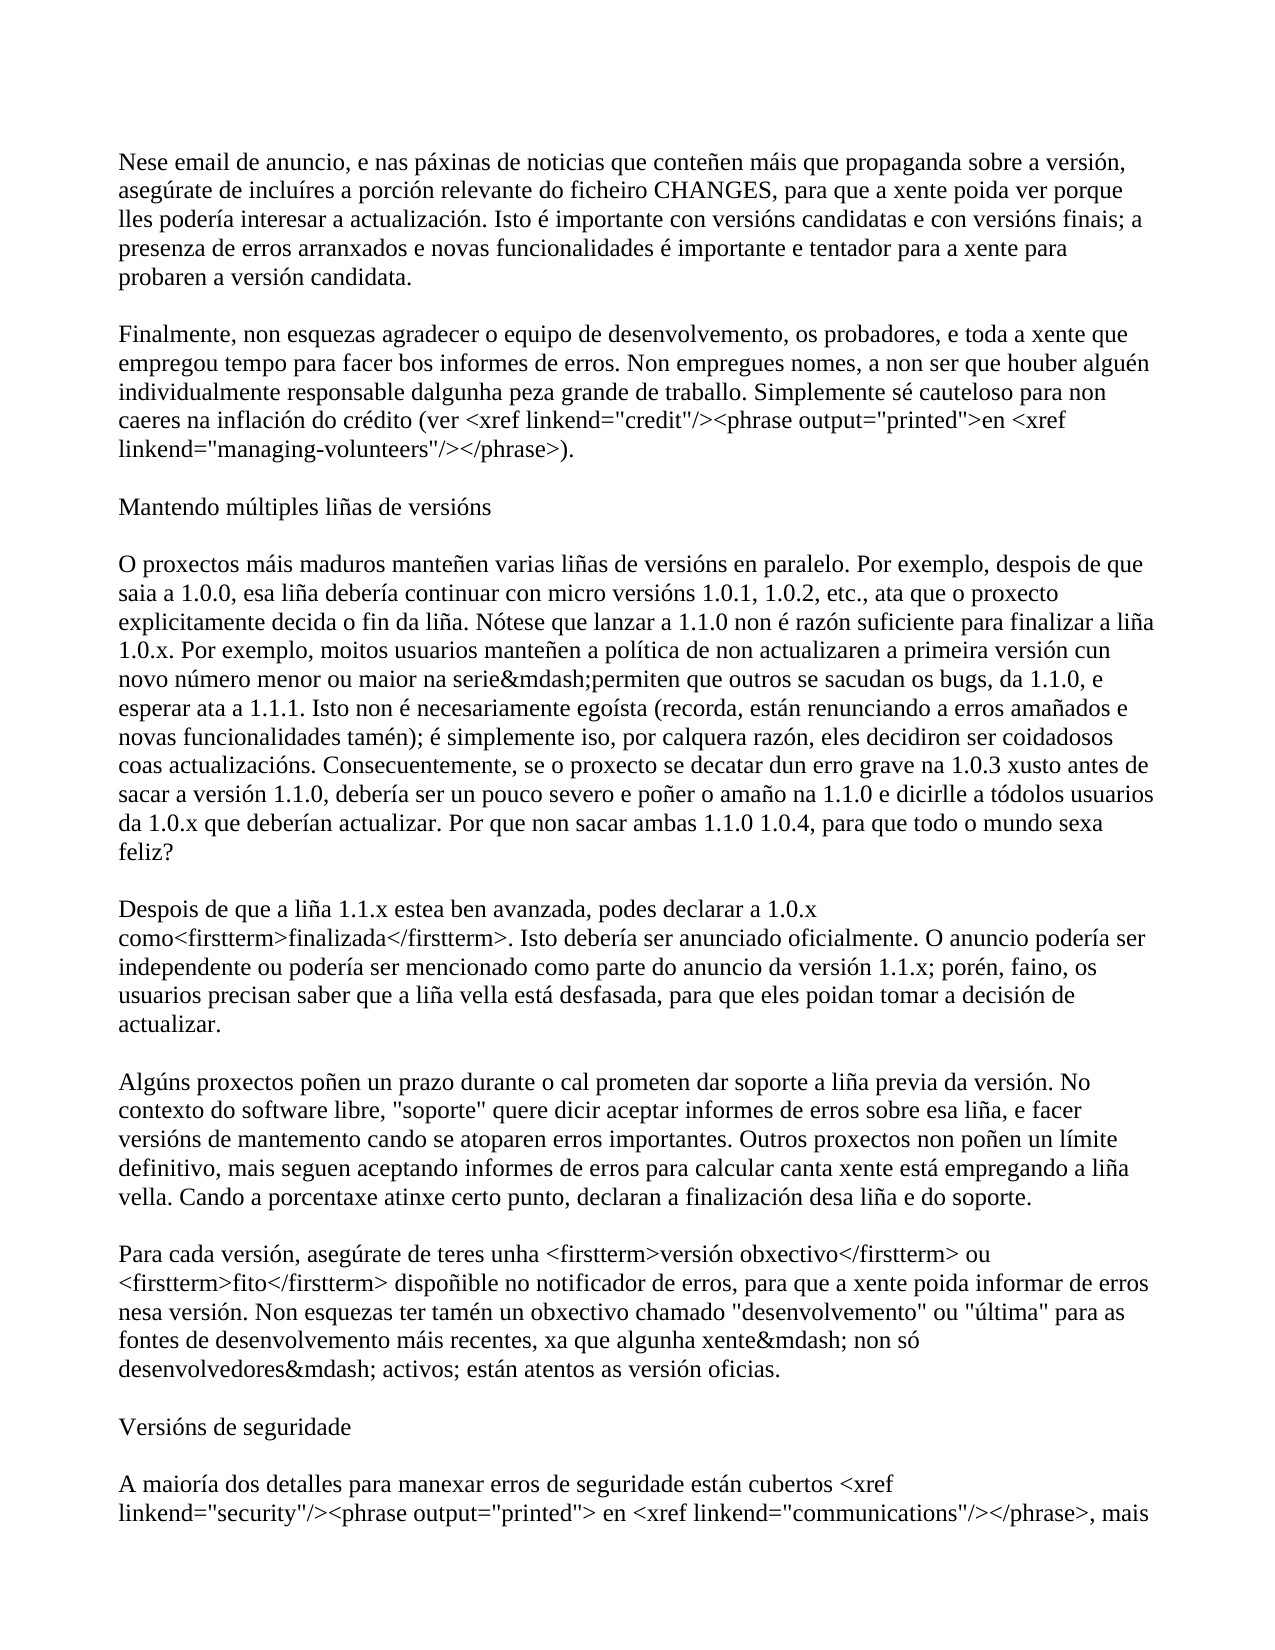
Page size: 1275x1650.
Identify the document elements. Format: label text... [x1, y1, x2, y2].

text Versións de seguridade [118, 1412, 1157, 1441]
text Despois de que a liña 1.1.x estea ben avanzada, podes declarar a 1.0.x como<firstterm>finalizada</firstterm>. Isto debería ser anunciado oficialmente. O anuncio podería ser independente ou podería ser mencionado como parte do anuncio da versión 1.1.x; porén, faino, os usuarios precisan saber que a liña vella está desfasada, para que eles poidan tomar a decisión de actualizar. [118, 894, 1157, 1038]
text Para cada versión, asegúrate de teres unha <firstterm>versión obxectivo</firstterm> ou <firstterm>fito</firstterm> dispoñible no notificador de erros, para que a xente poida informar de erros nesa versión. Non esquezas ter tamén un obxectivo chamado "desenvolvemento" ou "última" para as fontes de desenvolvemento máis recentes, xa que algunha xente&mdash; non só desenvolvedores&mdash; activos; están atentos as versión oficias. [118, 1239, 1157, 1383]
text Nese email de anuncio, e nas páxinas de noticias que conteñen máis que propaganda sobre a versión, asegúrate de incluíres a porción relevante do ficheiro CHANGES, para que a xente poida ver porque lles podería interesar a actualización. Isto é importante con versións candidatas e con versións finais; a presenza de erros arranxados e novas funcionalidades é importante e tentador para a xente para probaren a versión candidata. [118, 147, 1157, 291]
text A maioría dos detalles para manexar erros de seguridade están cubertos <xref linkend="security"/><phrase output="printed"> en <xref linkend="communications"/></phrase>, mais [118, 1469, 1157, 1527]
text Finalmente, non esquezas agradecer o equipo de desenvolvemento, os probadores, e toda a xente que empregou tempo para facer bos informes de erros. Non empregues nomes, a non ser que houber alguén individualmente responsable dalgunha peza grande de traballo. Simplemente sé cauteloso para non caeres na inflación do crédito (ver <xref linkend="credit"/><phrase output="printed">en <xref linkend="managing-volunteers"/></phrase>). [118, 319, 1157, 463]
text O proxectos máis maduros manteñen varias liñas de versións en paralelo. Por exemplo, despois de que saia a 1.0.0, esa liña debería continuar con micro versións 1.0.1, 1.0.2, etc., ata que o proxecto explicitamente decida o fin da liña. Nótese que lanzar a 1.1.0 non é razón suficiente para finalizar a liña 1.0.x. Por exemplo, moitos usuarios manteñen a política de non actualizaren a primeira versión cun novo número menor ou maior na serie&mdash;permiten que outros se sacudan os bugs, da 1.1.0, e esperar ata a 1.1.1. Isto non é necesariamente egoísta (recorda, están renunciando a erros amañados e novas funcionalidades tamén); é simplemente iso, por calquera razón, eles decidiron ser coidadosos coas actualizacións. Consecuentemente, se o proxecto se decatar dun erro grave na 1.0.3 xusto antes de sacar a versión 1.1.0, debería ser un pouco severo e poñer o amaño na 1.1.0 e dicirlle a tódolos usuarios da 1.0.x que deberían actualizar. Por que non sacar ambas 1.1.0 1.0.4, para que todo o mundo sexa feliz? [118, 549, 1157, 866]
text Algúns proxectos poñen un prazo durante o cal prometen dar soporte a liña previa da versión. No contexto do software libre, "soporte" quere dicir aceptar informes de erros sobre esa liña, e facer versións de mantemento cando se atoparen erros importantes. Outros proxectos non poñen un límite definitivo, mais seguen aceptando informes de erros para calcular canta xente está empregando a liña vella. Cando a porcentaxe atinxe certo punto, declaran a finalización desa liña e do soporte. [118, 1067, 1157, 1211]
text Mantendo múltiples liñas de versións [118, 492, 1157, 521]
